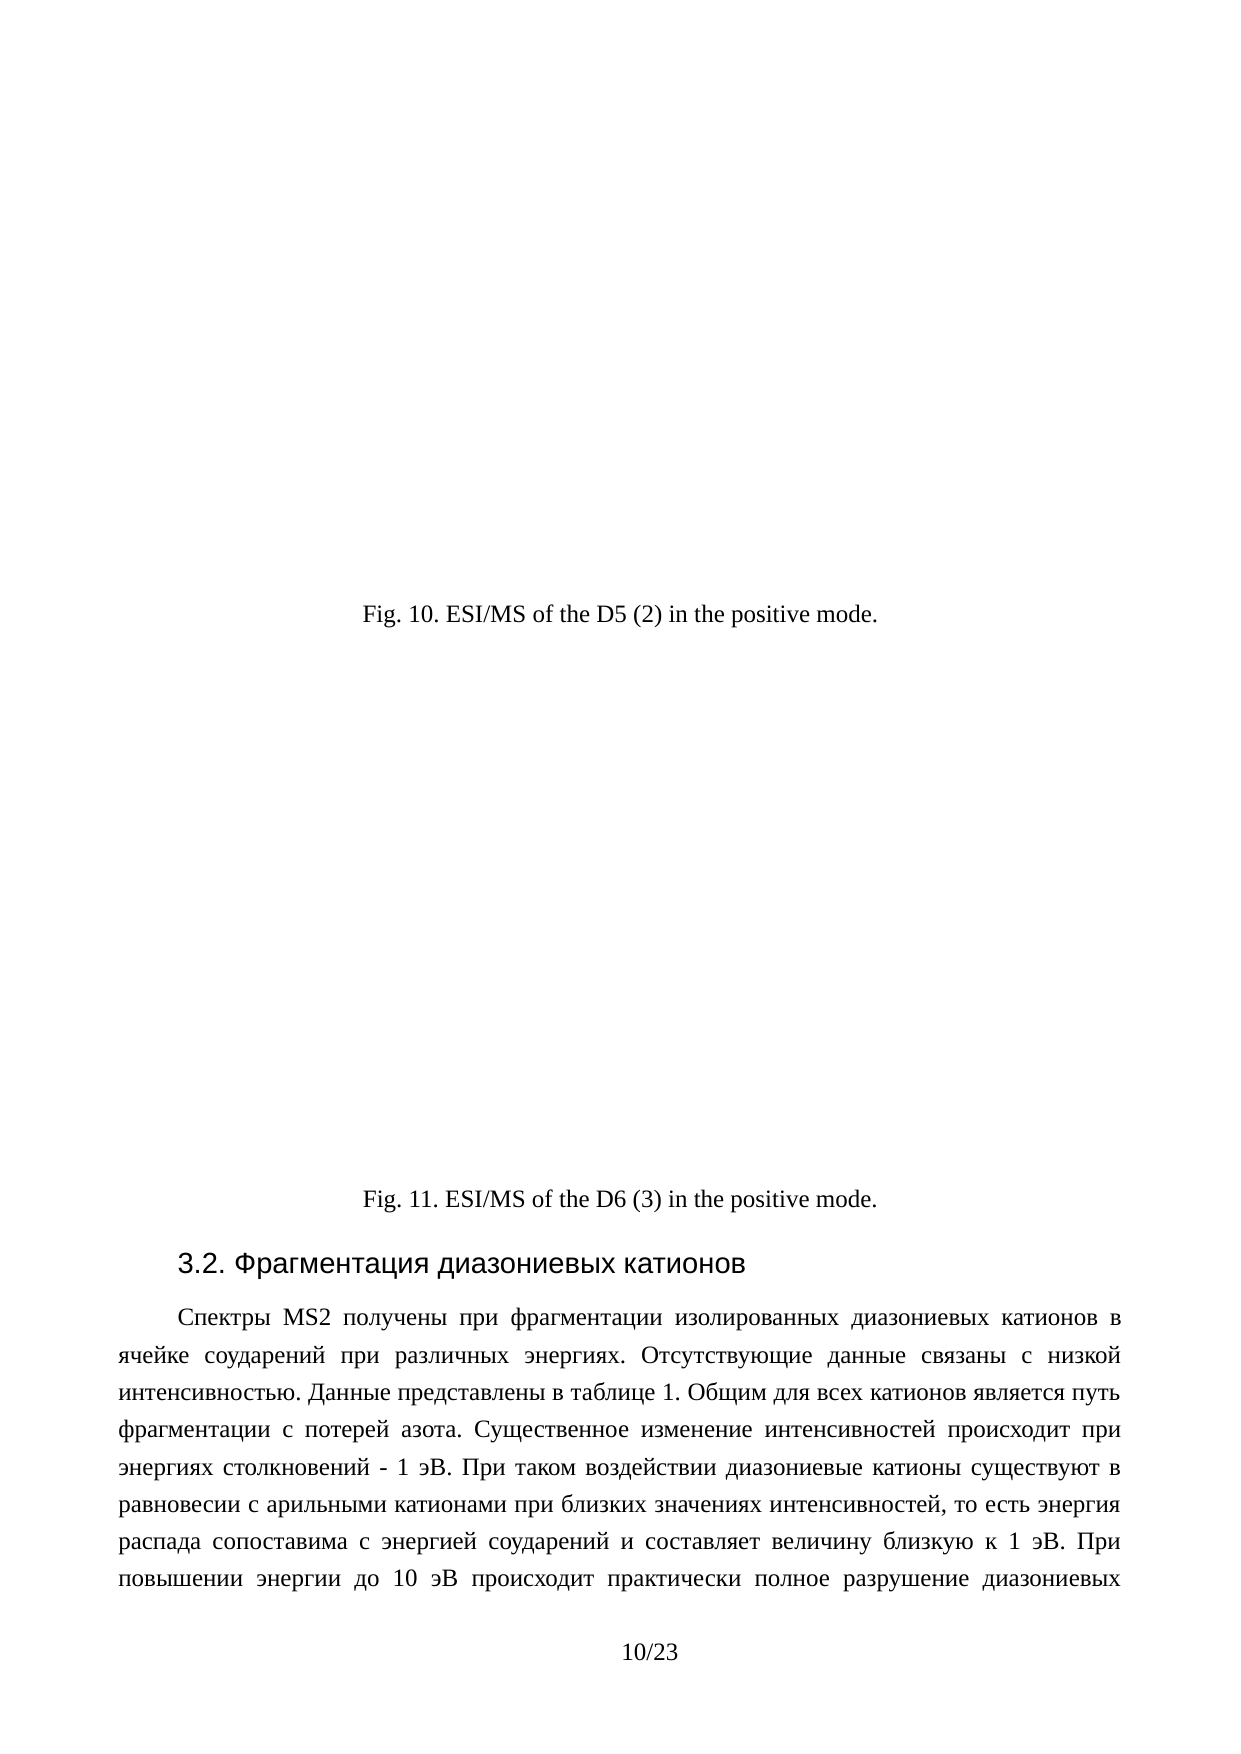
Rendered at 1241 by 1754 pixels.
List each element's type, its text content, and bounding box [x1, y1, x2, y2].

text Fig. 11. ESI/MS of the D6 (3) in the positive mode. [118, 1184, 1122, 1213]
text Fig. 10. ESI/MS of the D5 (2) in the positive mode. [118, 599, 1122, 628]
subtitle 3.2. Фрагментация диазониевых катионов [177, 1246, 1122, 1280]
text Спектры MS2 получены при фрагментации изолированных диазониевых катионов в ячейке соударений при различных энергиях. Отсутствующие данные связаны с низкой интенсивностью. Данные представлены в таблице 1. Общим для всех катионов является путь фрагментации с потерей азота. Существенное изменение интенсивностей происходит при энергиях столкновений - 1 эВ. При таком воздействии диазониевые катионы существуют в равновесии с арильными катионами при близких значениях интенсивностей, то есть энергия распада сопоставима с энергией соударений и составляет величину близкую к 1 эВ. При повышении энергии до 10 эВ происходит практически полное разрушение диазониевых [118, 1302, 1122, 1592]
